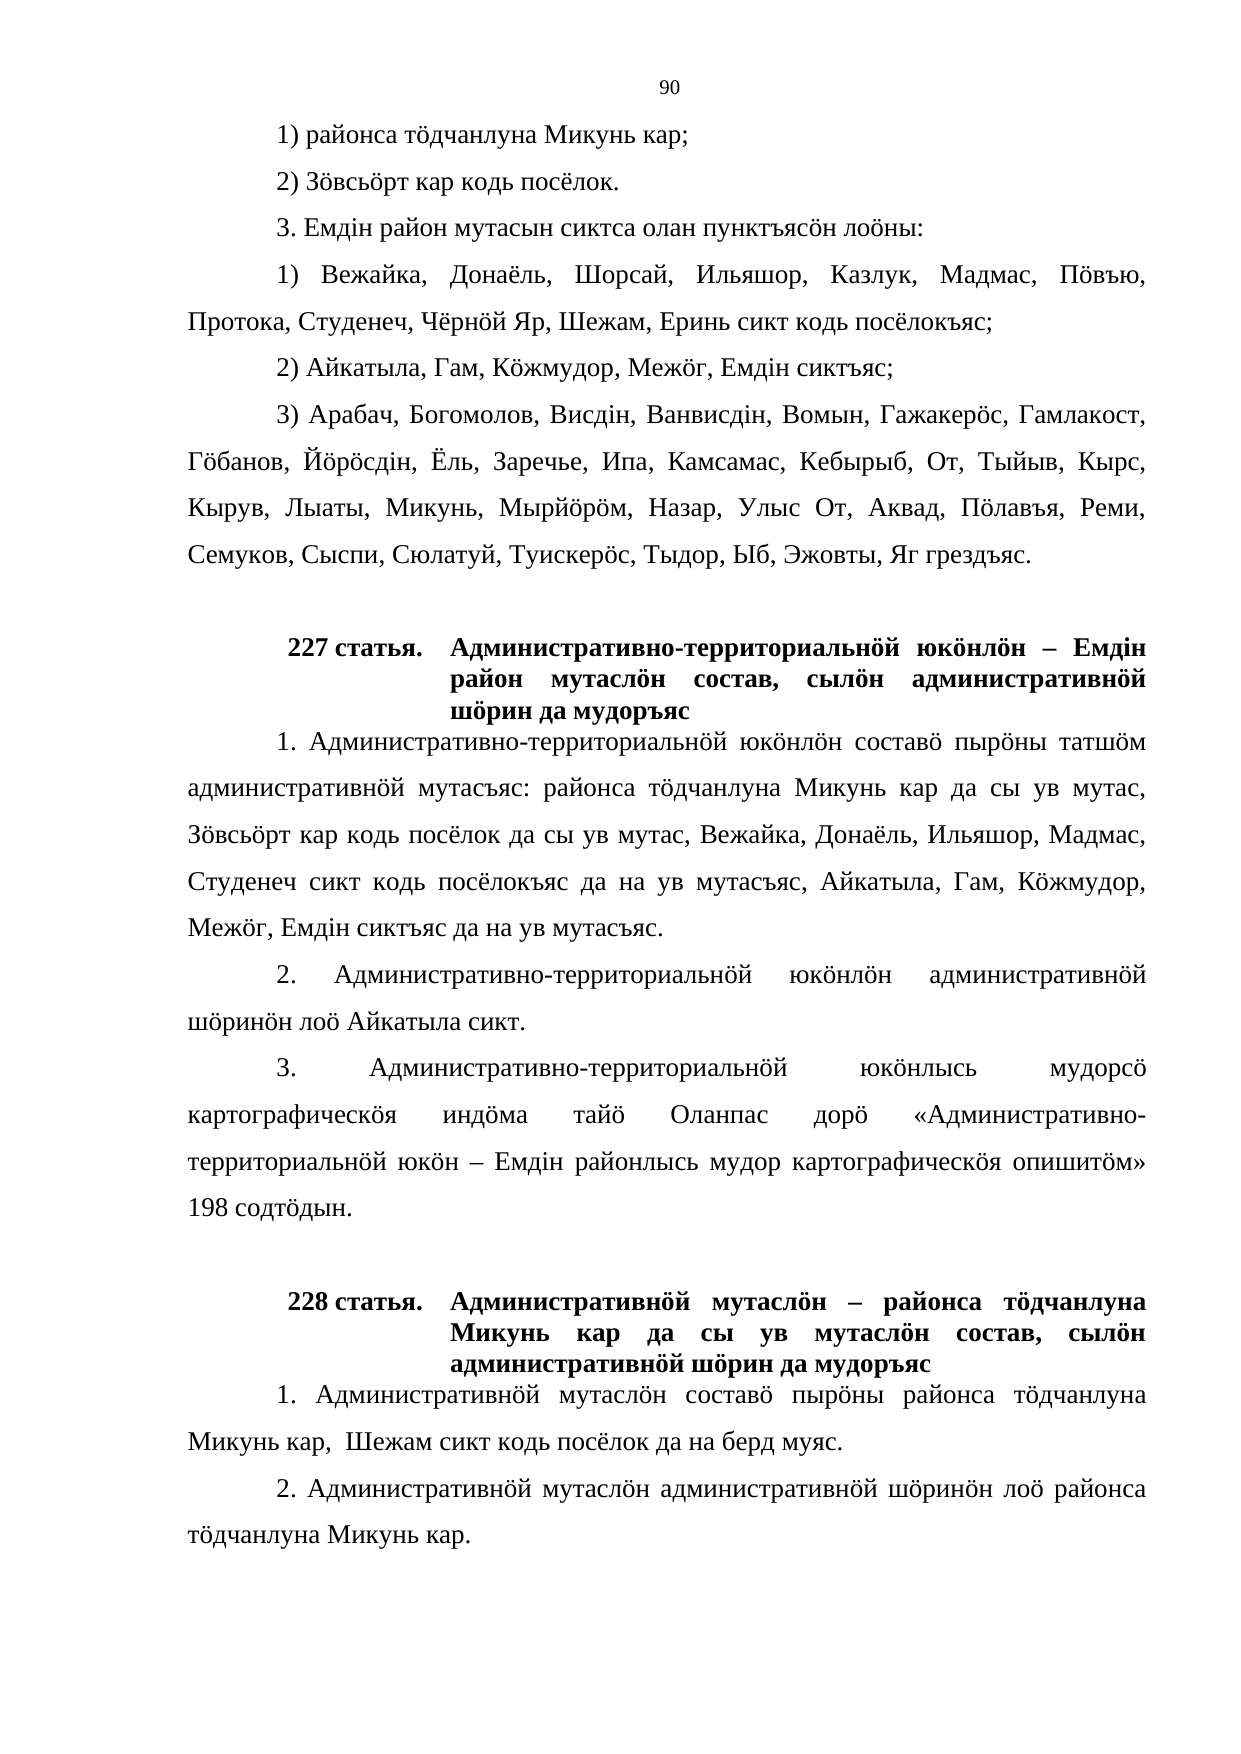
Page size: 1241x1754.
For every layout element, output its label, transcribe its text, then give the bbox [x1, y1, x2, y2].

text 2) Зöвсьöрт кар кодь посёлок. [187, 165, 1147, 196]
table_header 228 статья. [176, 1285, 438, 1378]
text 1) Вежайка, Донаёль, Шорсай, Ильяшор, Казлук, Мадмас, Пöвъю, Протока, Студенеч, Чёрнöй Яр, Шежам, Еринь сикт кодь посёлокъяс; [187, 258, 1147, 336]
text 2. Административно-территориальнöй юкöнлöн административнöй шöринöн лоö Айкатыла сикт. [187, 958, 1147, 1036]
text 3. Административно-территориальнöй юкöнлысь мудорсö картографическöя индöма тайö Оланпас дорö «Административно-территориальнöй юкöн – Емдiн районлысь мудор картографическöя опишитöм» 198 содтöдын. [187, 1052, 1147, 1223]
table_header 227 статья. [176, 631, 438, 725]
text 1) районса тöдчанлуна Микунь кар; [187, 118, 1147, 149]
text 3) Арабач, Богомолов, Висдiн, Ванвисдiн, Вомын, Гажакерöс, Гамлакост, Гöбанов, Йöрöсдiн, Ёль, Заречье, Ипа, Камсамас, Кебырыб, От, Тыйыв, Кырс, Кырув, Лыаты, Микунь, Мырйöрöм, Назар, Улыс От, Аквад, Пöлавъя, Реми, Семуков, Сыспи, Сюлатуй, Туискерöс, Тыдор, Ыб, Эжовты, Яг грездъяс. [187, 398, 1147, 569]
text 2) Айкатыла, Гам, Кöжмудор, Межöг, Емдiн сиктъяс; [187, 351, 1147, 383]
text 3. Емдiн район мутасын сиктса олан пунктъясöн лоöны: [187, 211, 1147, 243]
text 1. Административно-территориальнöй юкöнлöн составö пырöны татшöм административнöй мутасъяс: районса тöдчанлуна Микунь кар да сы ув мутас, Зöвсьöрт кар кодь посёлок да сы ув мутас, Вежайка, Донаёль, Ильяшор, Мадмас, Студенеч сикт кодь посёлокъяс да на ув мутасъяс, Айкатыла, Гам, Кöжмудор, Межöг, Емдiн сиктъяс да на ув мутасъяс. [187, 725, 1147, 943]
text 1. Административнöй мутаслöн составö пырöны районса тöдчанлуна Микунь кар, Шежам сикт кодь посёлок да на берд муяс. [187, 1378, 1147, 1456]
text 2. Административнöй мутаслöн административнöй шöринöн лоö районса тöдчанлуна Микунь кар. [187, 1472, 1147, 1549]
table_header Административнöй мутаслöн – районса тöдчанлуна Микунь кар да сы ув мутаслöн состав, сылöн административнöй шöрин да мудоръяс [439, 1285, 1163, 1378]
table_header Административно-территориальнöй юкöнлöн – Емдiн район мутаслöн состав, сылöн административнöй шöрин да мудоръяс [439, 631, 1163, 725]
